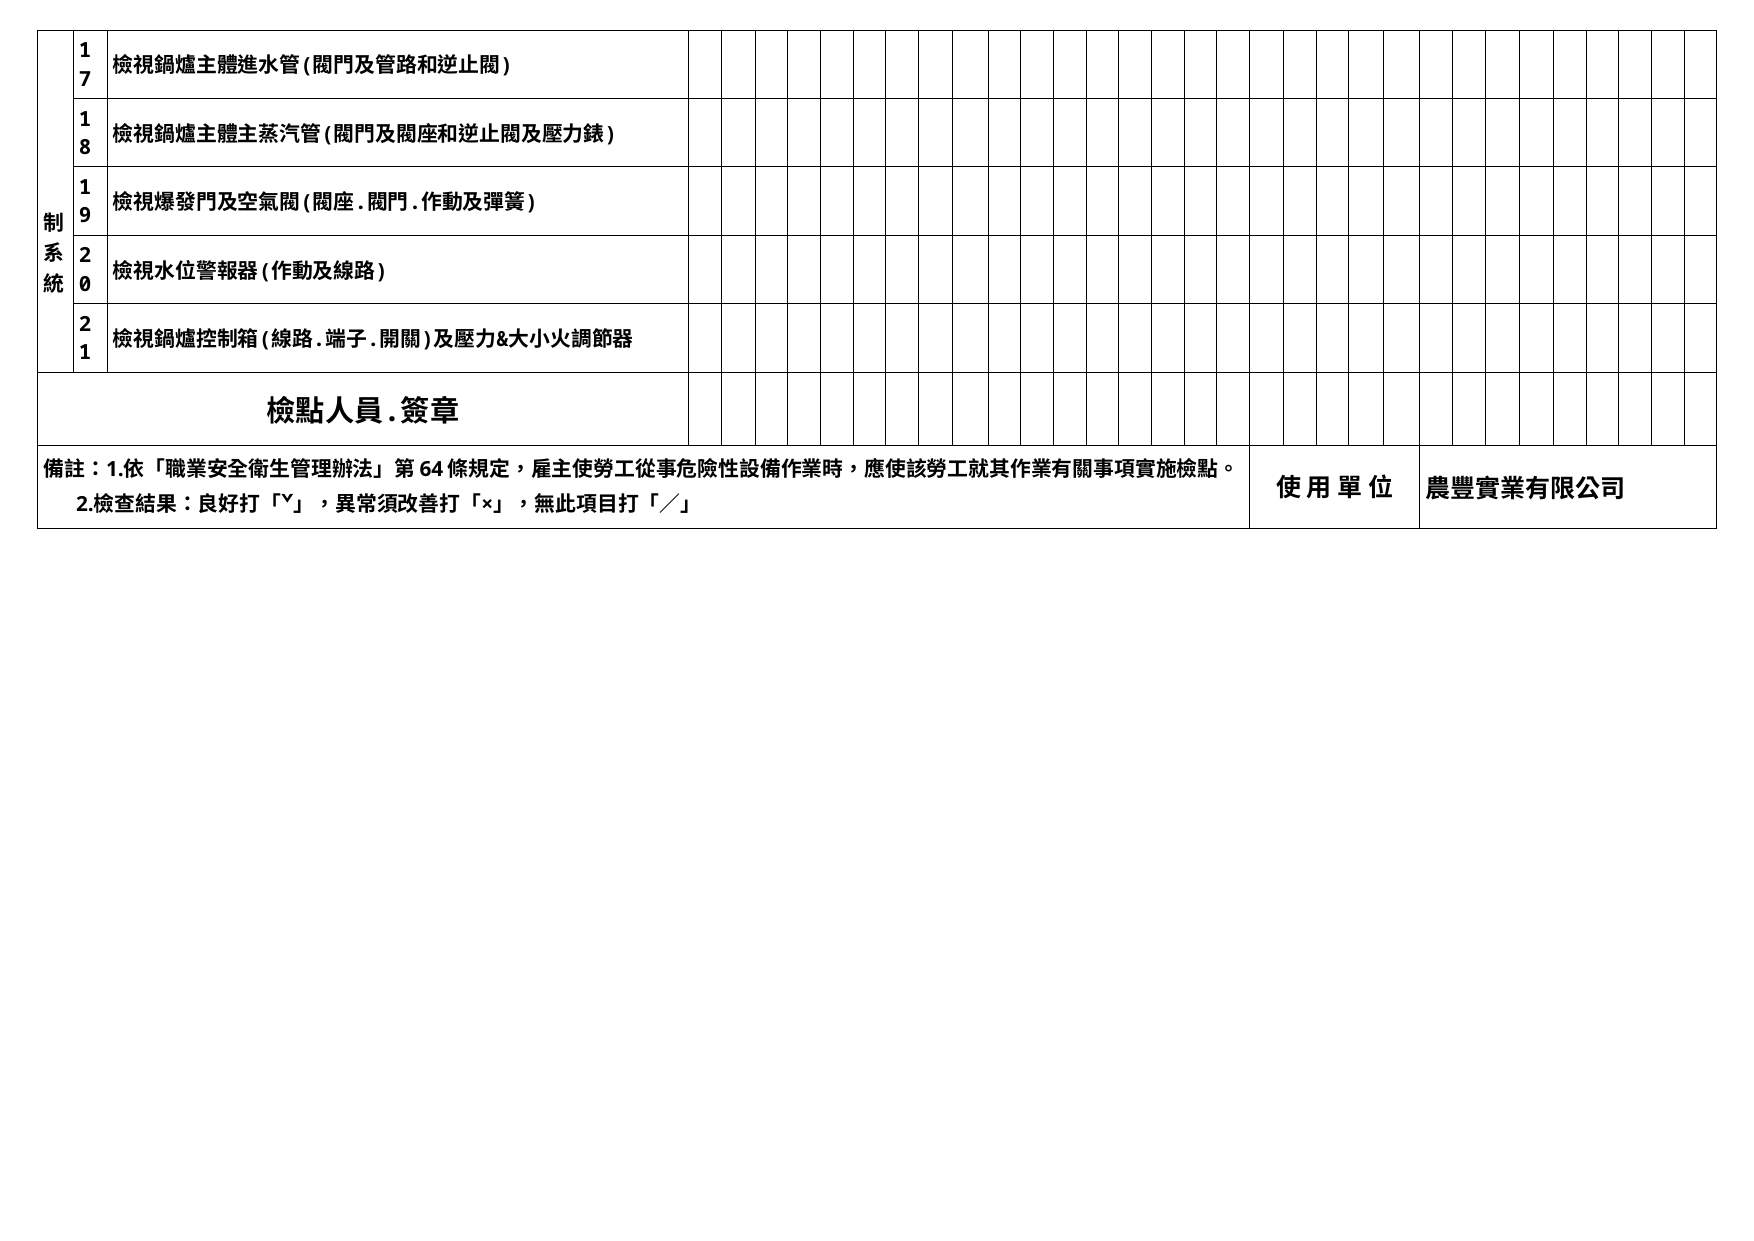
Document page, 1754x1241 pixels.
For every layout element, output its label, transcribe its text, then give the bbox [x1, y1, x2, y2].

table_cell [1554, 304, 1586, 372]
table_cell [788, 99, 820, 166]
table_cell [722, 31, 755, 98]
table_cell [1486, 236, 1519, 303]
table_cell [1250, 373, 1283, 445]
table_cell [1384, 304, 1419, 372]
table_cell [1317, 236, 1348, 303]
table_cell [989, 99, 1020, 166]
table_cell [1520, 236, 1553, 303]
table_cell [1587, 304, 1618, 372]
table_cell 備註：1.依「職業安全衛生管理辦法」第64條規定，雇主使勞工從事危險性設備作業時，應使該勞工就其作業有關事項實施檢點。 2.檢查結果：良好打「ˇ」，異常須改善打「×」，無此項目打「∕」 [38, 446, 1249, 528]
table_cell [1619, 167, 1651, 235]
table_cell [886, 99, 918, 166]
table_cell [821, 31, 853, 98]
table_cell [1317, 31, 1348, 98]
table_cell [1317, 167, 1348, 235]
table_cell [689, 31, 721, 98]
table_cell [1284, 99, 1316, 166]
table_cell [1250, 236, 1283, 303]
table_cell [1652, 304, 1684, 372]
table_cell [1453, 304, 1485, 372]
table_cell [1119, 236, 1151, 303]
table_cell [689, 304, 721, 372]
table_cell [1185, 373, 1216, 445]
table_cell [953, 167, 988, 235]
table_cell [1284, 167, 1316, 235]
table_cell [1619, 373, 1651, 445]
table_cell [919, 236, 952, 303]
table_cell [1185, 167, 1216, 235]
table_cell [1453, 167, 1485, 235]
table_cell [1054, 167, 1086, 235]
table_cell [1520, 31, 1553, 98]
table_cell [953, 236, 988, 303]
table_cell [1284, 31, 1316, 98]
table_cell [1384, 167, 1419, 235]
table_cell [1087, 304, 1118, 372]
table_cell [821, 167, 853, 235]
table_cell 20 [74, 236, 107, 303]
table_cell [1554, 167, 1586, 235]
table_cell [722, 373, 755, 445]
table_cell 19 [74, 167, 107, 235]
table_cell [1453, 31, 1485, 98]
table_cell [1087, 236, 1118, 303]
table_cell [1119, 31, 1151, 98]
table_cell [1486, 31, 1519, 98]
table_cell [1054, 99, 1086, 166]
table_cell [722, 236, 755, 303]
table_cell [989, 236, 1020, 303]
table_cell [1554, 373, 1586, 445]
table_cell [1619, 236, 1651, 303]
table_cell [1384, 99, 1419, 166]
table_cell [1349, 31, 1383, 98]
table_cell [788, 236, 820, 303]
table_cell [1587, 236, 1618, 303]
table_cell [1520, 304, 1553, 372]
table_cell [1021, 236, 1053, 303]
table_cell [1587, 99, 1618, 166]
table_cell [886, 373, 918, 445]
table_cell [1685, 99, 1716, 166]
table_cell [1021, 373, 1053, 445]
table_cell [821, 304, 853, 372]
table_cell [1587, 31, 1618, 98]
table_cell [919, 99, 952, 166]
table_cell [788, 167, 820, 235]
table_cell 18 [74, 99, 107, 166]
table_cell [821, 373, 853, 445]
table_cell [1685, 304, 1716, 372]
table_cell [1486, 373, 1519, 445]
table_cell [953, 31, 988, 98]
table_cell [1284, 236, 1316, 303]
table_cell [1217, 236, 1249, 303]
table_cell [854, 31, 885, 98]
table_cell [1554, 31, 1586, 98]
table_cell [854, 236, 885, 303]
table_cell [1486, 99, 1519, 166]
table_cell [953, 304, 988, 372]
table_cell [989, 304, 1020, 372]
table_cell [886, 167, 918, 235]
table_cell [1185, 99, 1216, 166]
table_cell [1652, 236, 1684, 303]
table_cell [1554, 236, 1586, 303]
table_cell [1054, 304, 1086, 372]
table_cell [1317, 304, 1348, 372]
table_cell [1384, 236, 1419, 303]
table_cell [689, 236, 721, 303]
table_cell [1384, 31, 1419, 98]
table_cell [1587, 373, 1618, 445]
table_cell 檢視鍋爐主體主蒸汽管(閥門及閥座和逆止閥及壓力錶) [108, 99, 688, 166]
table_cell [1250, 31, 1283, 98]
table_cell [1119, 167, 1151, 235]
table_cell [1217, 304, 1249, 372]
table_cell [989, 31, 1020, 98]
table_cell [1453, 236, 1485, 303]
table_cell [854, 304, 885, 372]
table_cell [1152, 304, 1184, 372]
table_cell [756, 167, 787, 235]
table_cell [886, 236, 918, 303]
table_cell [1087, 31, 1118, 98]
table_cell [1250, 99, 1283, 166]
table_cell [756, 304, 787, 372]
table_cell [1217, 31, 1249, 98]
table_cell [1619, 31, 1651, 98]
table_cell [1685, 236, 1716, 303]
table_cell [1520, 373, 1553, 445]
table_cell [1652, 373, 1684, 445]
table_cell [854, 373, 885, 445]
table_cell [1317, 373, 1348, 445]
table_cell [756, 31, 787, 98]
table_cell [1520, 99, 1553, 166]
table_cell [1119, 304, 1151, 372]
table_cell [1217, 99, 1249, 166]
table_cell [1685, 373, 1716, 445]
table_cell [821, 236, 853, 303]
table_cell [1087, 373, 1118, 445]
table_cell [1317, 99, 1348, 166]
table_cell [1486, 167, 1519, 235]
table_cell [756, 373, 787, 445]
table_cell 17 [74, 31, 107, 98]
table_cell [1520, 167, 1553, 235]
table_cell [1021, 31, 1053, 98]
table_cell [1119, 99, 1151, 166]
table_cell [1152, 167, 1184, 235]
table_cell [1250, 167, 1283, 235]
table_cell [1152, 99, 1184, 166]
table_cell [1349, 99, 1383, 166]
table_cell [953, 373, 988, 445]
table_cell [1152, 373, 1184, 445]
table_cell [1185, 304, 1216, 372]
table_cell [1349, 373, 1383, 445]
table_cell [1217, 167, 1249, 235]
table_cell [788, 31, 820, 98]
table_cell [1685, 167, 1716, 235]
table_cell [1054, 373, 1086, 445]
table_cell [788, 304, 820, 372]
table_cell [1185, 236, 1216, 303]
table_cell [854, 99, 885, 166]
table_cell [919, 373, 952, 445]
table_cell 檢視水位警報器(作動及線路) [108, 236, 688, 303]
table_cell [919, 304, 952, 372]
table_cell [854, 167, 885, 235]
table_cell [1284, 304, 1316, 372]
table_cell [1349, 236, 1383, 303]
table_cell [1087, 167, 1118, 235]
table_cell 檢視爆發門及空氣閥(閥座.閥門.作動及彈簧) [108, 167, 688, 235]
table_cell [1685, 31, 1716, 98]
table_cell [1652, 31, 1684, 98]
table_cell [722, 99, 755, 166]
table_cell 檢視鍋爐主體進水管(閥門及管路和逆止閥) [108, 31, 688, 98]
table_cell [722, 304, 755, 372]
table_cell [953, 99, 988, 166]
table_cell [989, 373, 1020, 445]
table_cell [689, 167, 721, 235]
table_cell [1185, 31, 1216, 98]
table_cell [1453, 99, 1485, 166]
table_cell [886, 31, 918, 98]
table_cell [989, 167, 1020, 235]
table_cell [756, 236, 787, 303]
table_cell [1587, 167, 1618, 235]
table_cell [1420, 167, 1452, 235]
table_cell [886, 304, 918, 372]
table_cell [1152, 31, 1184, 98]
table_cell [1284, 373, 1316, 445]
table_cell [756, 99, 787, 166]
table_cell 農豐實業有限公司 [1420, 446, 1716, 528]
table_cell [919, 31, 952, 98]
table_cell 檢點人員.簽章 [38, 373, 688, 445]
table_cell [1652, 167, 1684, 235]
table_cell 使 用 單 位 [1250, 446, 1419, 528]
table_cell [1349, 304, 1383, 372]
table_cell [788, 373, 820, 445]
table_cell [1349, 167, 1383, 235]
table_cell [1054, 31, 1086, 98]
table_cell [1453, 373, 1485, 445]
table_cell [1217, 373, 1249, 445]
table_cell [1420, 236, 1452, 303]
table_cell [689, 373, 721, 445]
table_cell [722, 167, 755, 235]
table_cell [1619, 99, 1651, 166]
table_cell [1420, 99, 1452, 166]
table_cell [1054, 236, 1086, 303]
table_cell 21 [74, 304, 107, 372]
table_cell [1420, 304, 1452, 372]
table_cell [1021, 99, 1053, 166]
table_cell [1021, 167, 1053, 235]
table_cell [689, 99, 721, 166]
table_cell [1384, 373, 1419, 445]
table_cell 檢視鍋爐控制箱(線路.端子.開關)及壓力&大小火調節器 [108, 304, 688, 372]
table_cell [1486, 304, 1519, 372]
table_cell [1420, 373, 1452, 445]
table_cell [1652, 99, 1684, 166]
table_cell [1152, 236, 1184, 303]
table_cell [1021, 304, 1053, 372]
table_cell [919, 167, 952, 235]
table_cell [1119, 373, 1151, 445]
table_cell [1619, 304, 1651, 372]
table_cell [1087, 99, 1118, 166]
table_cell [1420, 31, 1452, 98]
table_cell [1554, 99, 1586, 166]
table_cell [1250, 304, 1283, 372]
table_cell [821, 99, 853, 166]
